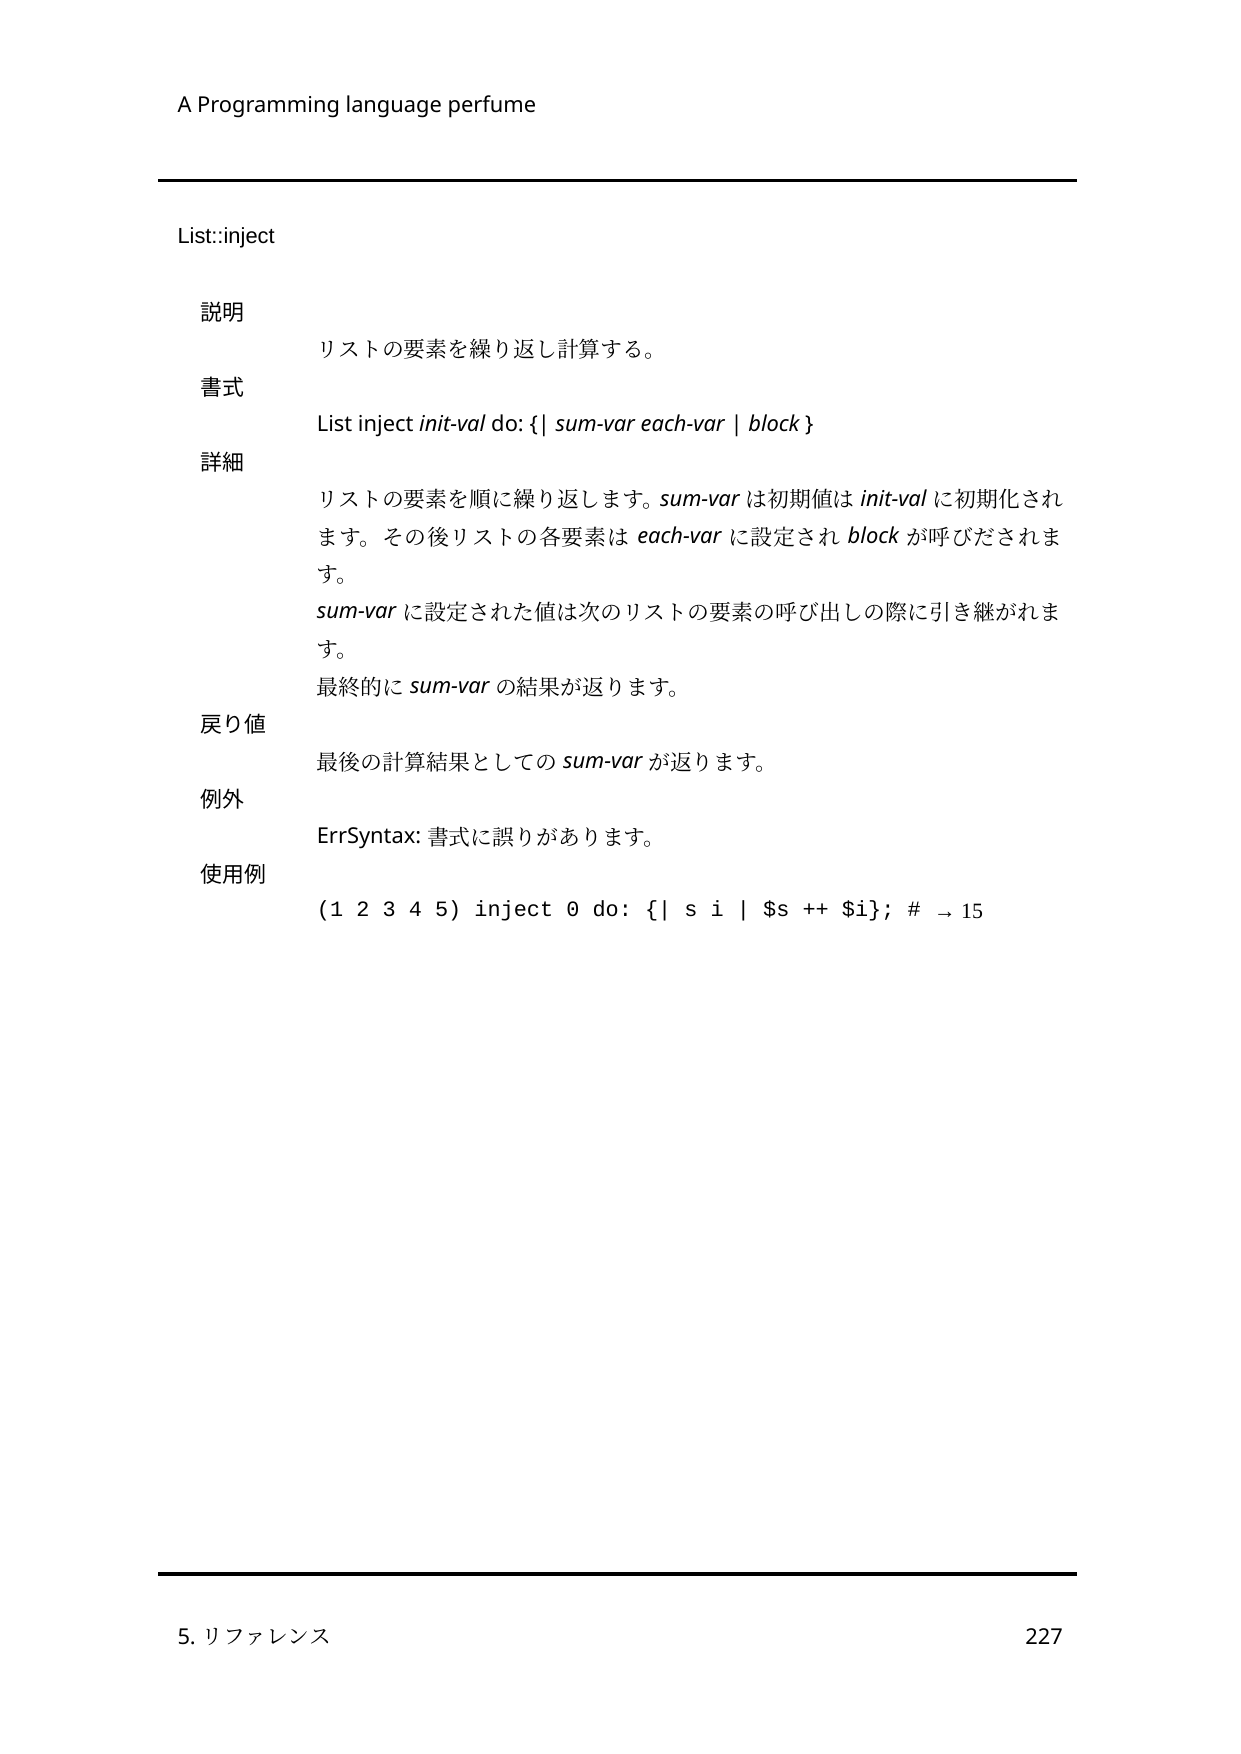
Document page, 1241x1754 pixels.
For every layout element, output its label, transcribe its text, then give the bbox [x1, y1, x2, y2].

table_cell リストの要素を順に繰り返します。sum-var は初期値は init-val に初期化されます。その後リストの各要素は each-var に設定され block が呼びだされます。 sum-var に設定された値は次のリストの要素の呼び出しの際に引き継がれます。 最終的に sum-var の結果が返ります。 [317, 442, 1063, 704]
table_cell 詳細 [200, 442, 317, 704]
table_cell 戻り値 [200, 704, 317, 779]
table_cell 最後の計算結果としての sum-var が返ります。 [317, 704, 1063, 779]
subtitle List::inject [177, 217, 1063, 254]
table_cell 例外 [200, 779, 317, 854]
table_header 説明 [200, 292, 317, 367]
table_cell 使用例 [200, 854, 317, 929]
table_header リストの要素を繰り返し計算する。 [317, 292, 1063, 367]
table_cell ErrSyntax: 書式に誤りがあります。 [317, 779, 1063, 854]
table_cell 書式 [200, 367, 317, 442]
table_cell (1 2 3 4 5) inject 0 do: {| s i | $s ++ $i}; # → 15 [317, 854, 1063, 929]
table_cell List inject init-val do: {| sum-var each-var | block } [317, 367, 1063, 442]
